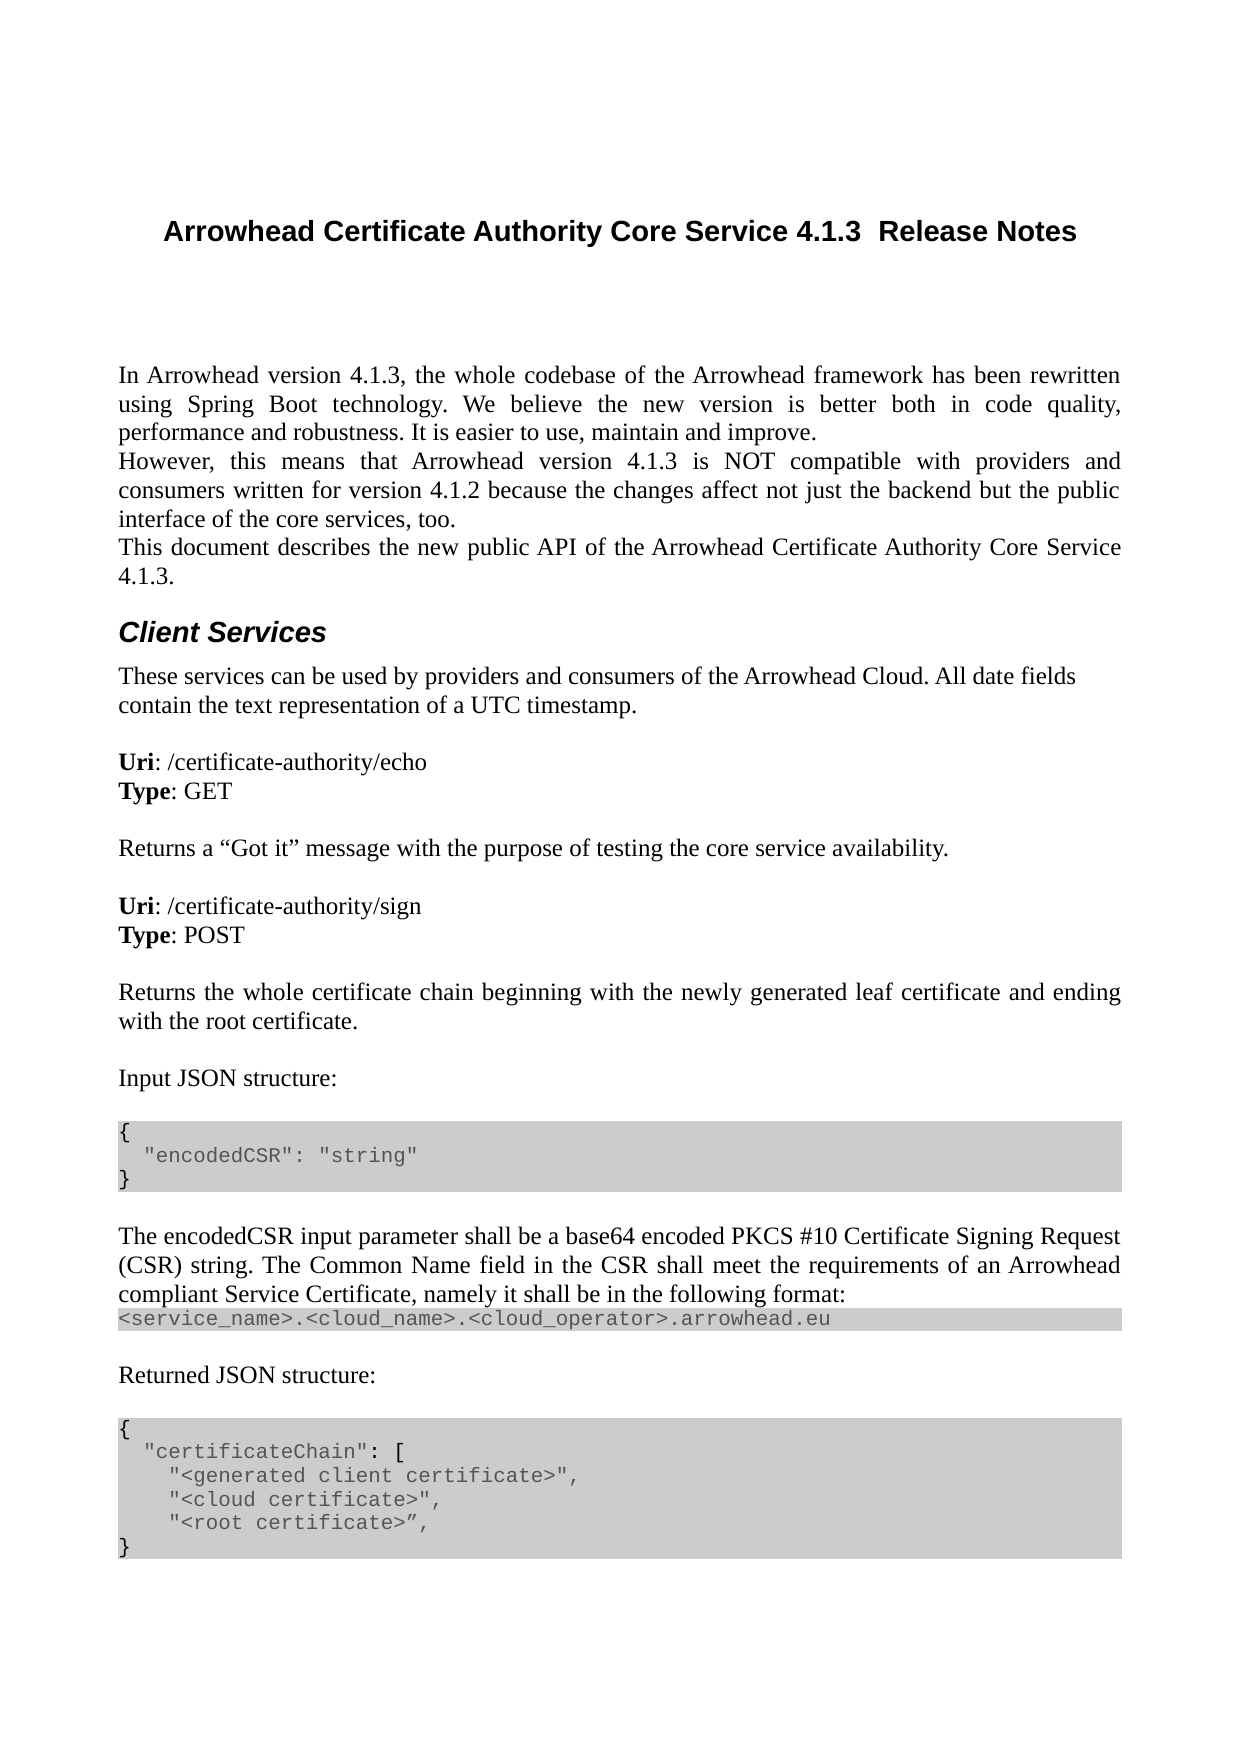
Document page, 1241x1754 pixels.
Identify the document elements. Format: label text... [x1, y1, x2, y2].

text "encodedCSR": "string" [118, 1145, 1122, 1168]
text Type: POST [118, 920, 1122, 948]
text Returned JSON structure: [118, 1360, 1122, 1389]
text "<generated client certificate>", [118, 1465, 1122, 1488]
text In Arrowhead version 4.1.3, the whole codebase of the Arrowhead framework has been rewritten using Spring Boot technology. We believe the new version is better both in code quality, performance and robustness. It is easier to use, maintain and improve. [118, 360, 1122, 446]
text However, this means that Arrowhead version 4.1.3 is NOT compatible with providers and consumers written for version 4.1.2 because the changes affect not just the backend but the public interface of the core services, too. [118, 446, 1122, 532]
text This document describes the new public API of the Arrowhead Certificate Authority Core Service 4.1.3. [118, 532, 1122, 590]
text Returns the whole certificate chain beginning with the newly generated leaf certificate and ending with the root certificate. [118, 977, 1122, 1035]
text { [118, 1121, 1122, 1145]
subtitle Client Services [118, 615, 1122, 648]
text } [118, 1536, 1122, 1559]
text Returns a “Got it” message with the purpose of testing the core service availability. [118, 833, 1122, 862]
text { [118, 1418, 1122, 1441]
text Uri: /certificate-authority/sign [118, 891, 1122, 920]
text These services can be used by providers and consumers of the Arrowhead Cloud. All date fields contain the text representation of a UTC timestamp. [118, 661, 1122, 718]
text "certificateChain": [ [118, 1441, 1122, 1465]
text } [118, 1168, 1122, 1192]
text The encodedCSR input parameter shall be a base64 encoded PKCS #10 Certificate Signing Request (CSR) string. The Common Name field in the CSR shall meet the requirements of an Arrowhead compliant Service Certificate, namely it shall be in the following format: [118, 1221, 1122, 1308]
text Type: GET [118, 776, 1122, 805]
subtitle Arrowhead Certificate Authority Core Service 4.1.3 ­ Release Notes [118, 214, 1122, 248]
text <service_name>.<cloud_name>.<cloud_operator>.arrowhead.eu [118, 1308, 1122, 1331]
text "<cloud certificate>", [118, 1488, 1122, 1512]
text Uri: /certificate-authority/echo [118, 747, 1122, 776]
text "<root certificate>”, [118, 1512, 1122, 1536]
text Input JSON structure: [118, 1063, 1122, 1092]
